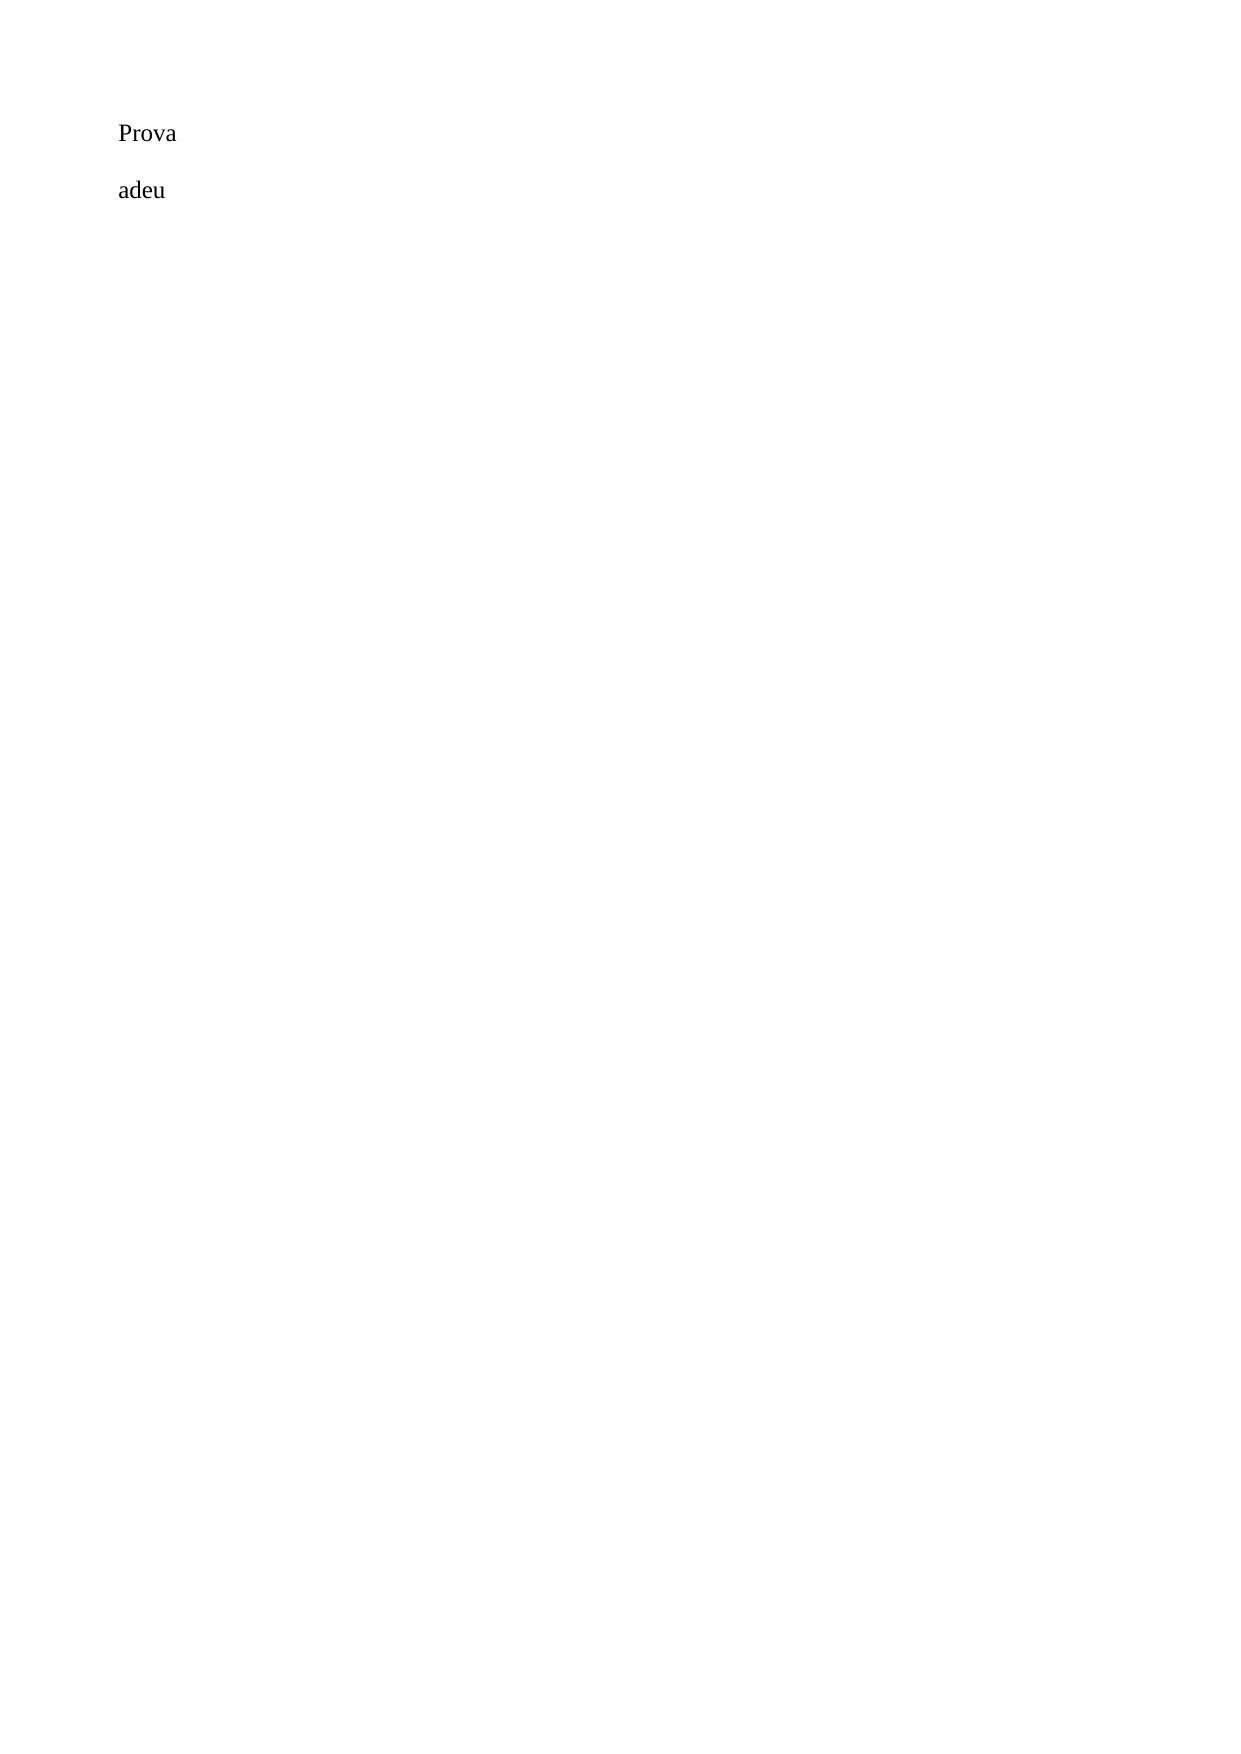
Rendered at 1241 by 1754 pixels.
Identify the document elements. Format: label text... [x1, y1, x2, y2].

text Prova [118, 118, 1122, 147]
text adeu [118, 176, 1122, 204]
